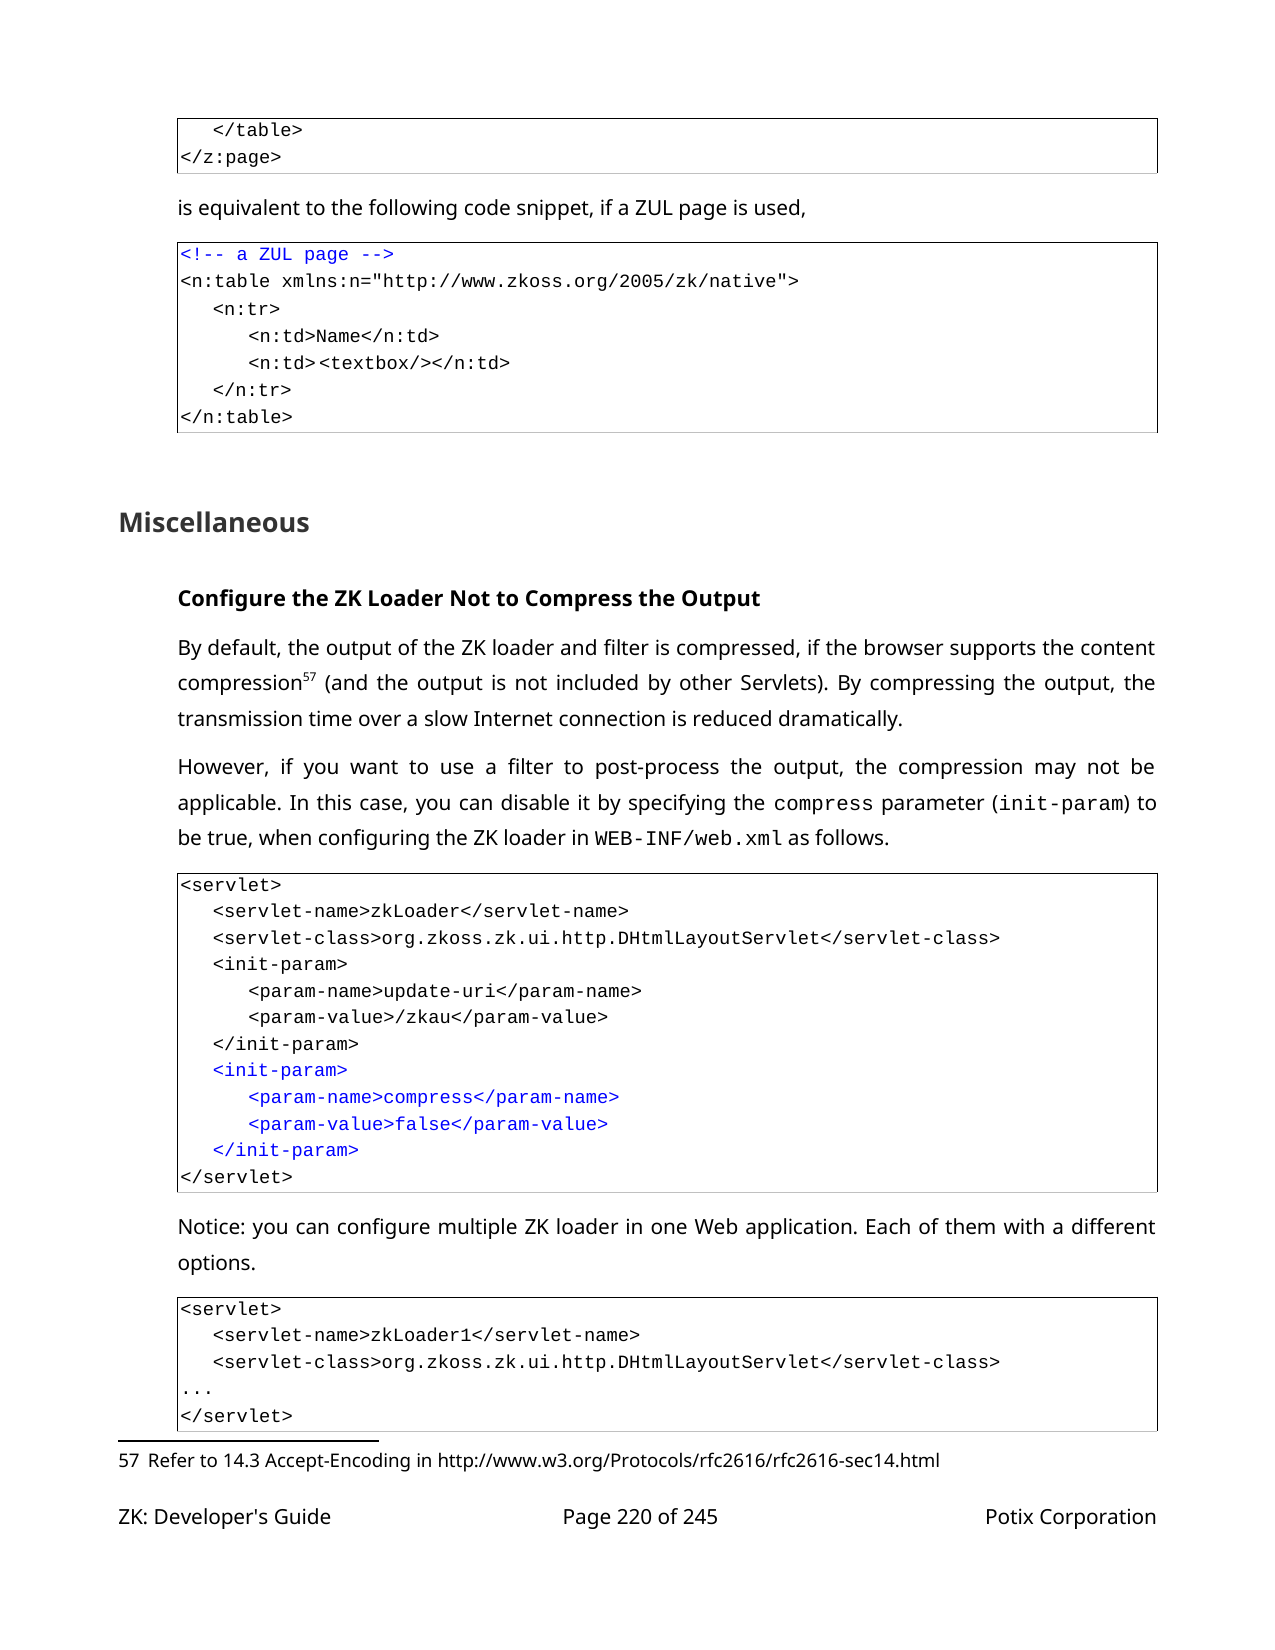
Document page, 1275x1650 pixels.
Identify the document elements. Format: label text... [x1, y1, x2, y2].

text By default, the output of the ZK loader and filter is compressed, if the browser supports the content compression (and the output is not included by other Servlets). By compressing the output, the transmission time over a slow Internet connection is reduced dramatically. [177, 633, 1157, 732]
text <servlet> <servlet-name>zkLoader1</servlet-name> <servlet-class>org.zkoss.zk.ui.http.DHtmlLayoutServlet</servlet-class> ... [178, 1298, 1157, 1401]
subtitle Configure the ZK Loader Not to Compress the Output [177, 583, 1157, 613]
text <n:table xmlns:n="http://www.zkoss.org/2005/zk/native"> [178, 269, 1157, 293]
text </n:table> [178, 405, 1157, 432]
text </z:page> [178, 145, 1157, 173]
text </table> [178, 119, 1157, 142]
text </n:tr> [178, 378, 1157, 402]
text is equivalent to the following code snippet, if a ZUL page is used, [177, 193, 1157, 221]
text </servlet> [178, 1403, 1157, 1431]
text Refer to 14.3 Accept-Encoding in http://www.w3.org/Protocols/rfc2616/rfc2616-sec14.html [118, 1447, 1157, 1473]
text <n:td> <textbox/></n:td> [178, 351, 1157, 375]
text <n:td>Name</n:td> [178, 324, 1157, 348]
text <!-- a ZUL page --> [178, 243, 1157, 266]
text Notice: you can configure multiple ZK loader in one Web application. Each of them with a different options. [177, 1212, 1157, 1276]
text <servlet> <servlet-name>zkLoader</servlet-name> <servlet-class>org.zkoss.zk.ui.http.DHtmlLayoutServlet</servlet-class> <init-param> <param-name>update-uri</param-name> <param-value>/zkau</param-value> </init-param> <init-param> <param-name>compress</param-name> <param-value>false</param-value> </init-param> </servlet> [178, 874, 1157, 1192]
text <n:tr> [178, 296, 1157, 321]
subtitle Miscellaneous [118, 503, 1157, 540]
text However, if you want to use a filter to post-process the output, the compression may not be applicable. In this case, you can disable it by specifying the compress parameter (init-param) to be true, when configuring the ZK loader in WEB-INF/web.xml as follows. [177, 752, 1157, 852]
